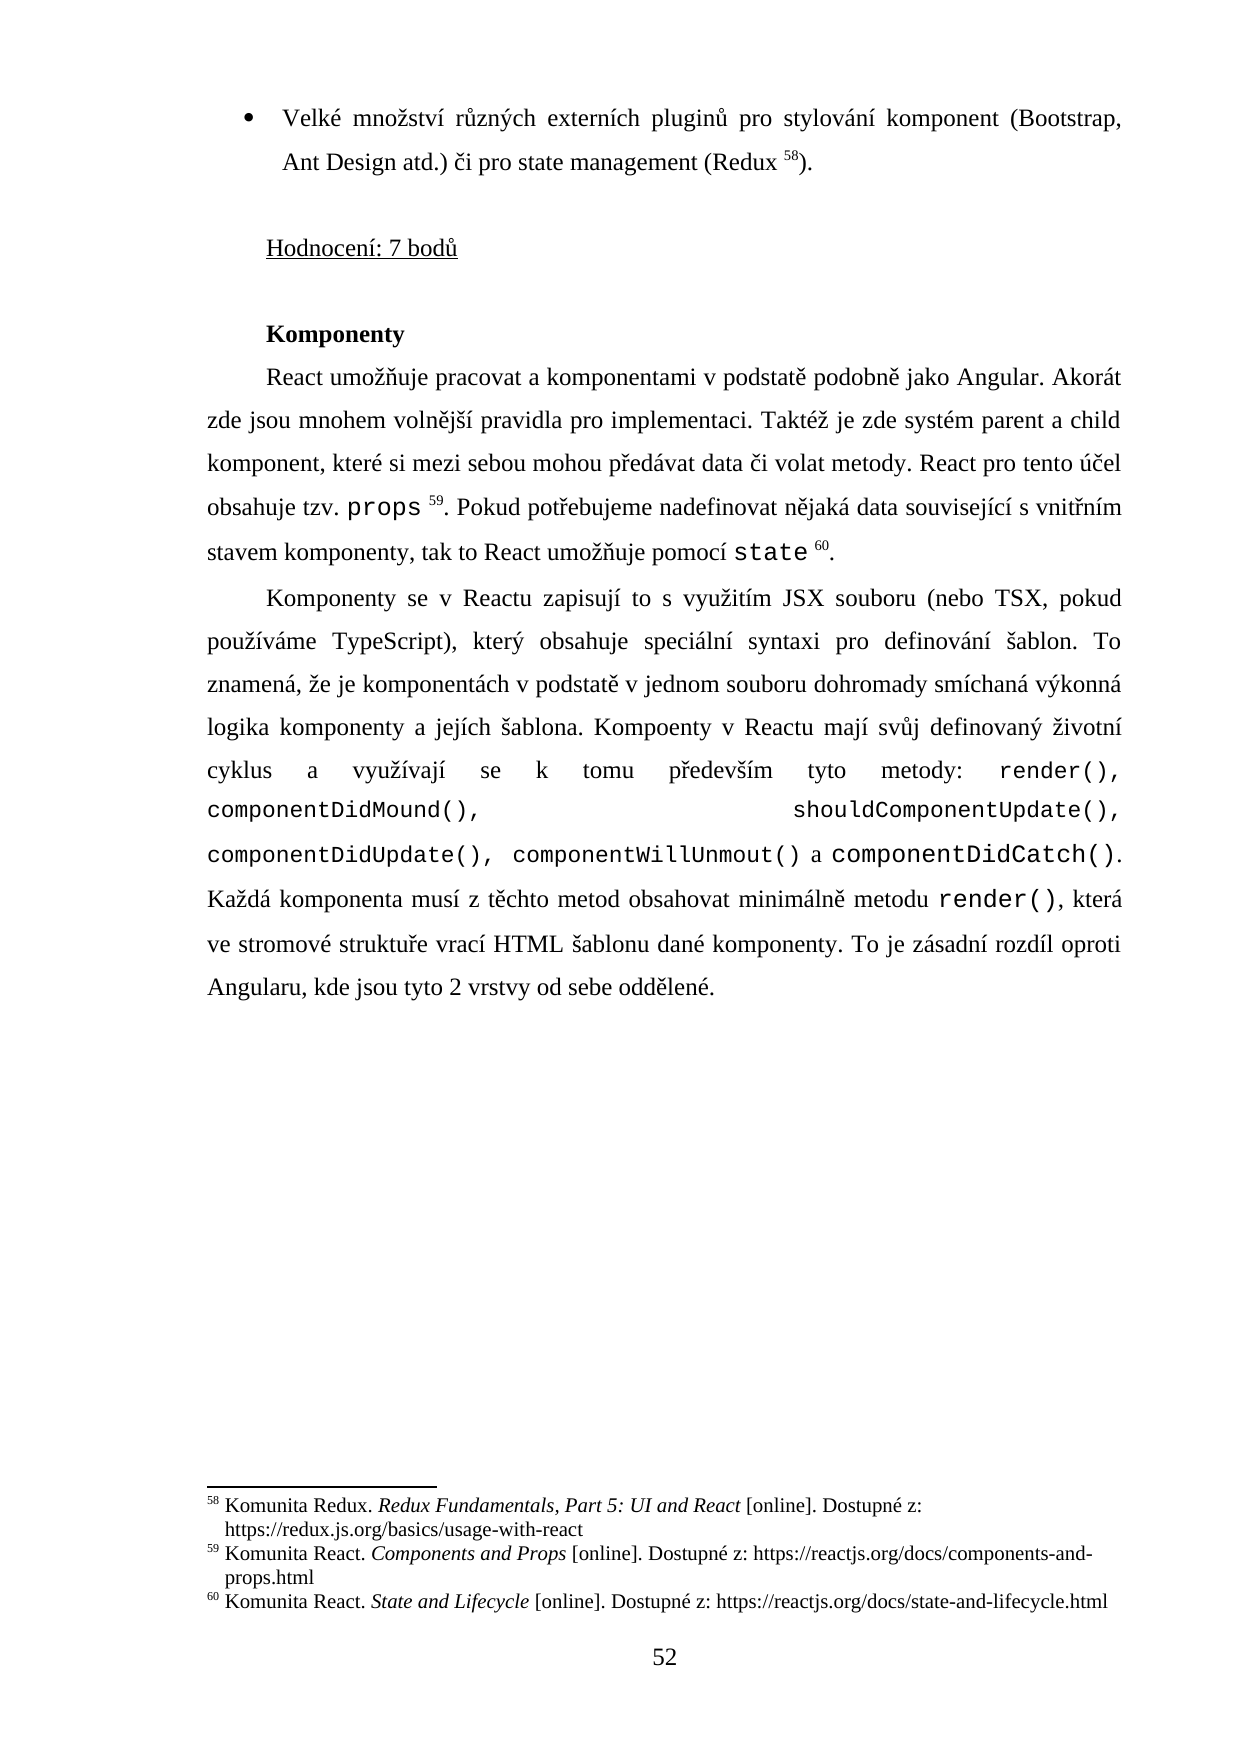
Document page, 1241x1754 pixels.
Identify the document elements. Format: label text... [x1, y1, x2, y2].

text Komponenty [207, 319, 1122, 348]
list Komunita React. State and Lifecycle [online]. Dostupné z: https://reactjs.org/docs/state-and-lifecycle.html [207, 1589, 1122, 1613]
list Komunita Redux. Redux Fundamentals, Part 5: UI and React [online]. Dostupné z: https://redux.js.org/basics/usage-with-react [207, 1493, 1122, 1541]
list Komunita React. Components and Props [online]. Dostupné z: https://reactjs.org/docs/components-and-props.html [207, 1541, 1122, 1589]
text Komponenty se v Reactu zapisují to s využitím JSX souboru (nebo TSX, pokud používáme TypeScript), který obsahuje speciální syntaxi pro definování šablon. To znamená, že je komponentách v podstatě v jednom souboru dohromady smíchaná výkonná logika komponenty a jejích šablona. Kompoenty v Reactu mají svůj definovaný životní cyklus a využívají se k tomu především tyto metody: render(), componentDidMound(), shouldComponentUpdate(), componentDidUpdate(), componentWillUnmout() a componentDidCatch(). Každá komponenta musí z těchto metod obsahovat minimálně metodu render(), která ve stromové struktuře vrací HTML šablonu dané komponenty. To je zásadní rozdíl oproti Angularu, kde jsou tyto 2 vrstvy od sebe oddělené. [207, 583, 1122, 1001]
list Velké množství různých externích pluginů pro stylování komponent (Bootstrap, Ant Design atd.) či pro state management (Redux ). [244, 103, 1122, 175]
text React umožňuje pracovat a komponentami v podstatě podobně jako Angular. Akorát zde jsou mnohem volnější pravidla pro implementaci. Taktéž je zde systém parent a child komponent, které si mezi sebou mohou předávat data či volat metody. React pro tento účel obsahuje tzv. props . Pokud potřebujeme nadefinovat nějaká data související s vnitřním stavem komponenty, tak to React umožňuje pomocí state . [207, 362, 1122, 568]
text Hodnocení: 7 bodů [207, 233, 1122, 262]
